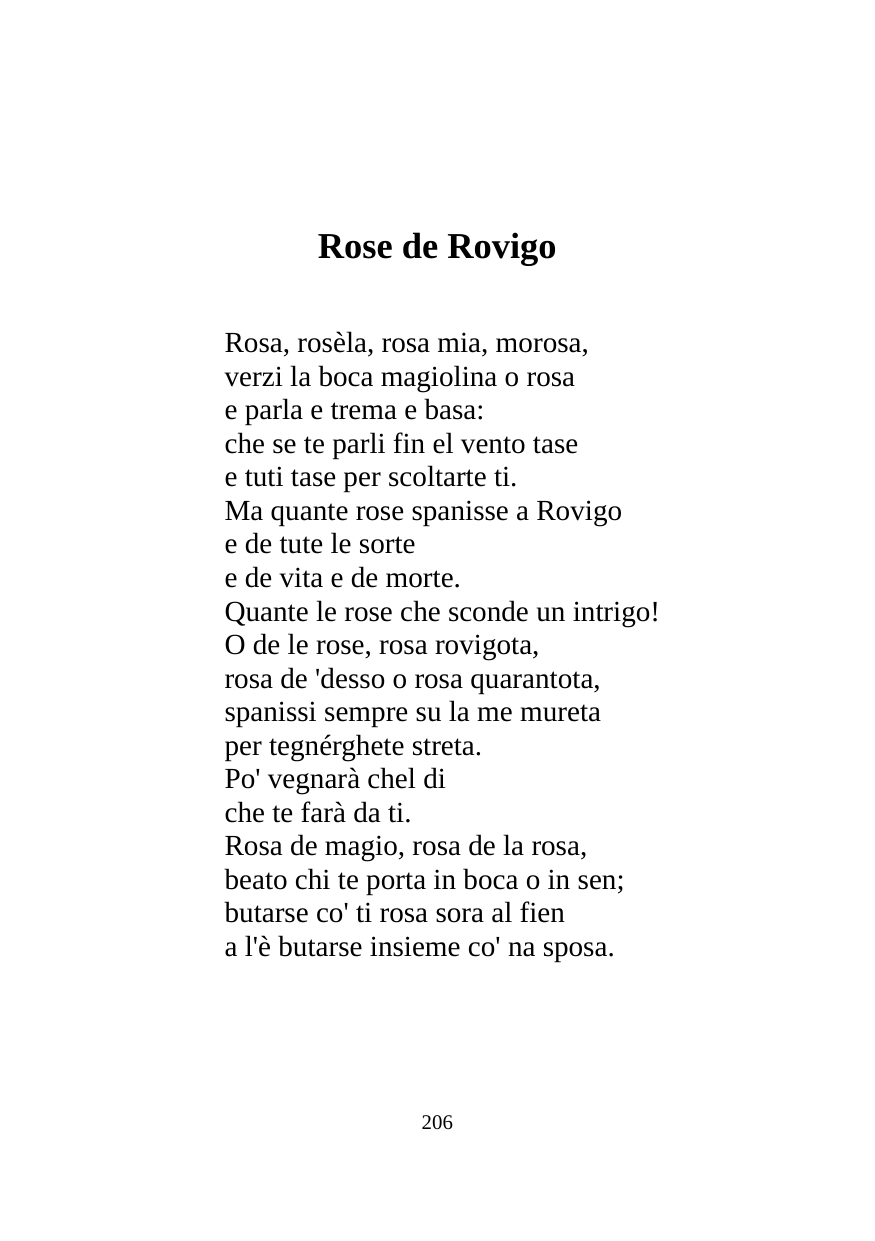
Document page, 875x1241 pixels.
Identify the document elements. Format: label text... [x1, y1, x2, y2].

subtitle Rose de Rovigo [106, 224, 768, 266]
text Rosa, rosèla, rosa mia, morosa, verzi la boca magiolina o rosa e parla e trema e basa: che se te parli fin el vento tase e tuti tase per scoltarte ti. Ma quante rose spanisse a Rovigo e de tute le sorte e de vita e de morte. Quante le rose che sconde un intrigo! O de le rose, rosa rovigota, rosa de 'desso o rosa quarantota, spanissi sempre su la me mureta per tegnérghete streta. Po' vegnarà chel di che te farà da ti. Rosa de magio, rosa de la rosa, beato chi te porta in boca o in sen; butarse co' ti rosa sora al fien a l'è butarse insieme co' na sposa. [224, 325, 768, 963]
